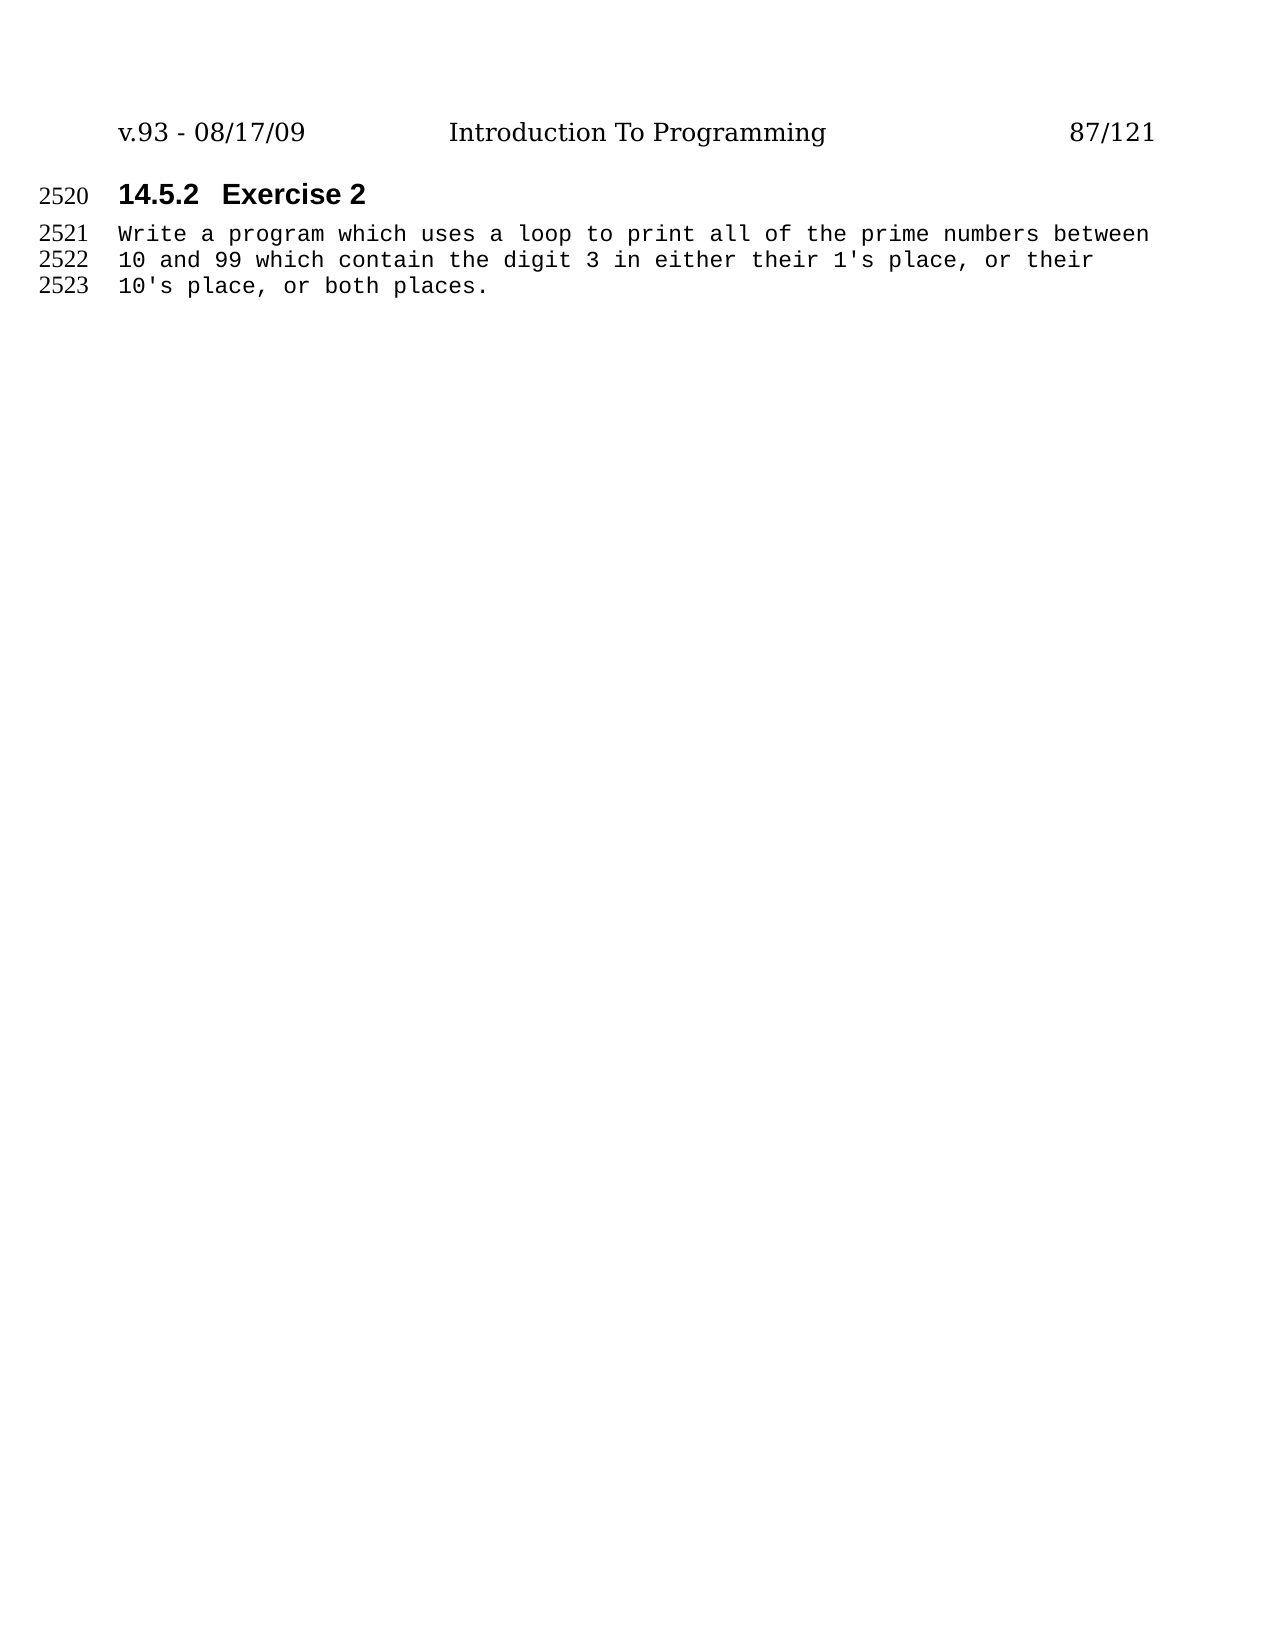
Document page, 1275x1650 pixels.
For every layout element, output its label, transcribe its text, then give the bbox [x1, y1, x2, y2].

subtitle Exercise 2 [118, 177, 1157, 210]
text Write a program which uses a loop to print all of the prime numbers between 10 and 99 which contain the digit 3 in either their 1's place, or their 10's place, or both places. [118, 222, 1157, 300]
